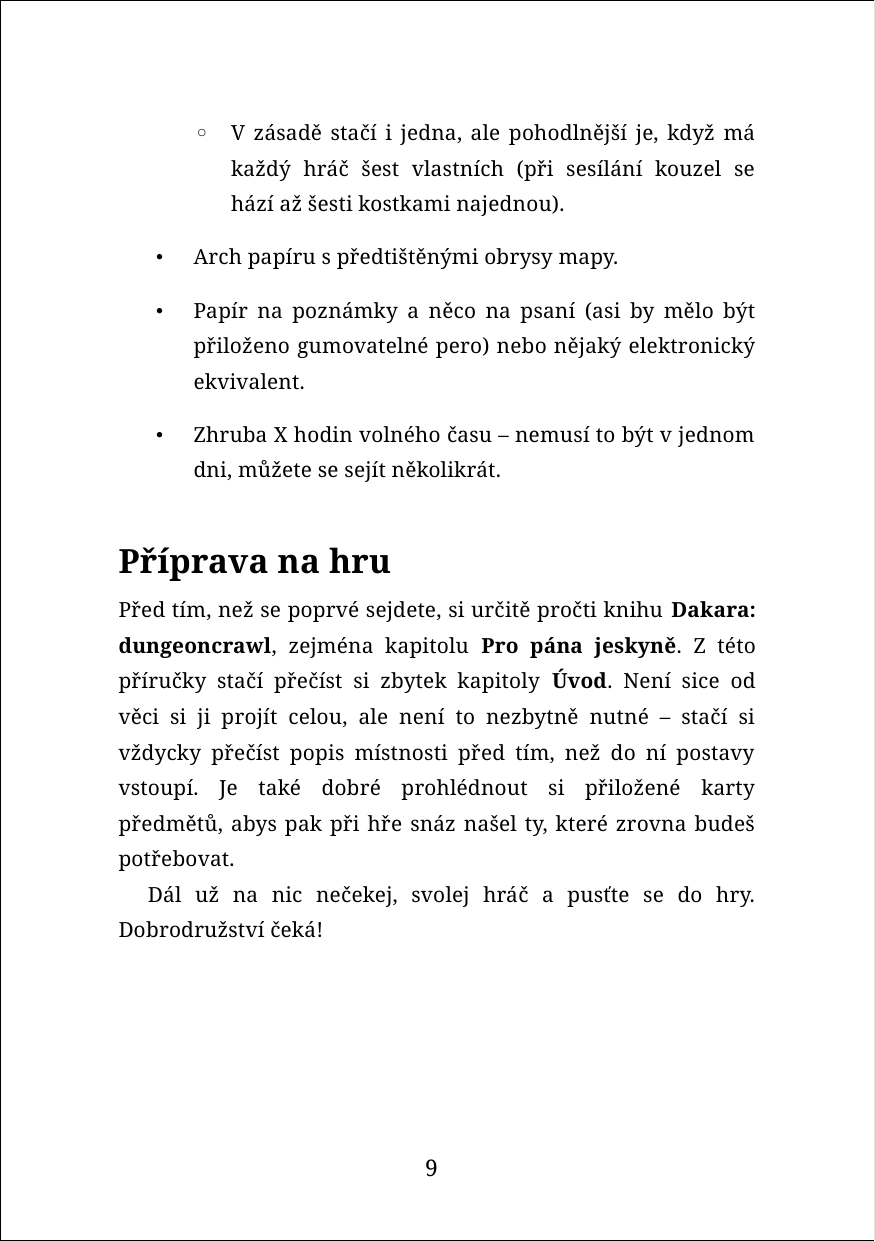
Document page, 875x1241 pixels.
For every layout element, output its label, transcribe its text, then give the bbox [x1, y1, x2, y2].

subtitle Příprava na hru [118, 538, 756, 584]
list Papír na poznámky a něco na psaní (asi by mělo být přiloženo gumovatelné pero) nebo nějaký elektronický ekvivalent. [156, 296, 756, 395]
list Zhruba X hodin volného času – nemusí to být v jednom dni, můžete se sejít několikrát. [156, 420, 756, 484]
list Arch papíru s předtištěnými obrysy mapy. [156, 242, 756, 271]
text Před tím, než se poprvé sejdete, si určitě pročti knihu Dakara: dungeoncrawl, zejména kapitolu Pro pána jeskyně. Z této příručky stačí přečíst si zbytek kapitoly Úvod. Není sice od věci si ji projít celou, ale není to nezbytně nutné – stačí si vždycky přečíst popis místnosti před tím, než do ní postavy vstoupí. Je také dobré prohlédnout si přiložené karty předmětů, abys pak při hře snáz našel ty, které zrovna budeš potřebovat. Dál už na nic nečekej, svolej hráč a pusťte se do hry. Dobrodružství čeká! [118, 596, 756, 944]
list V zásadě stačí i jedna, ale pohodlnější je, když má každý hráč šest vlastních (při sesílání kouzel se hází až šesti kostkami najednou). [193, 118, 756, 218]
